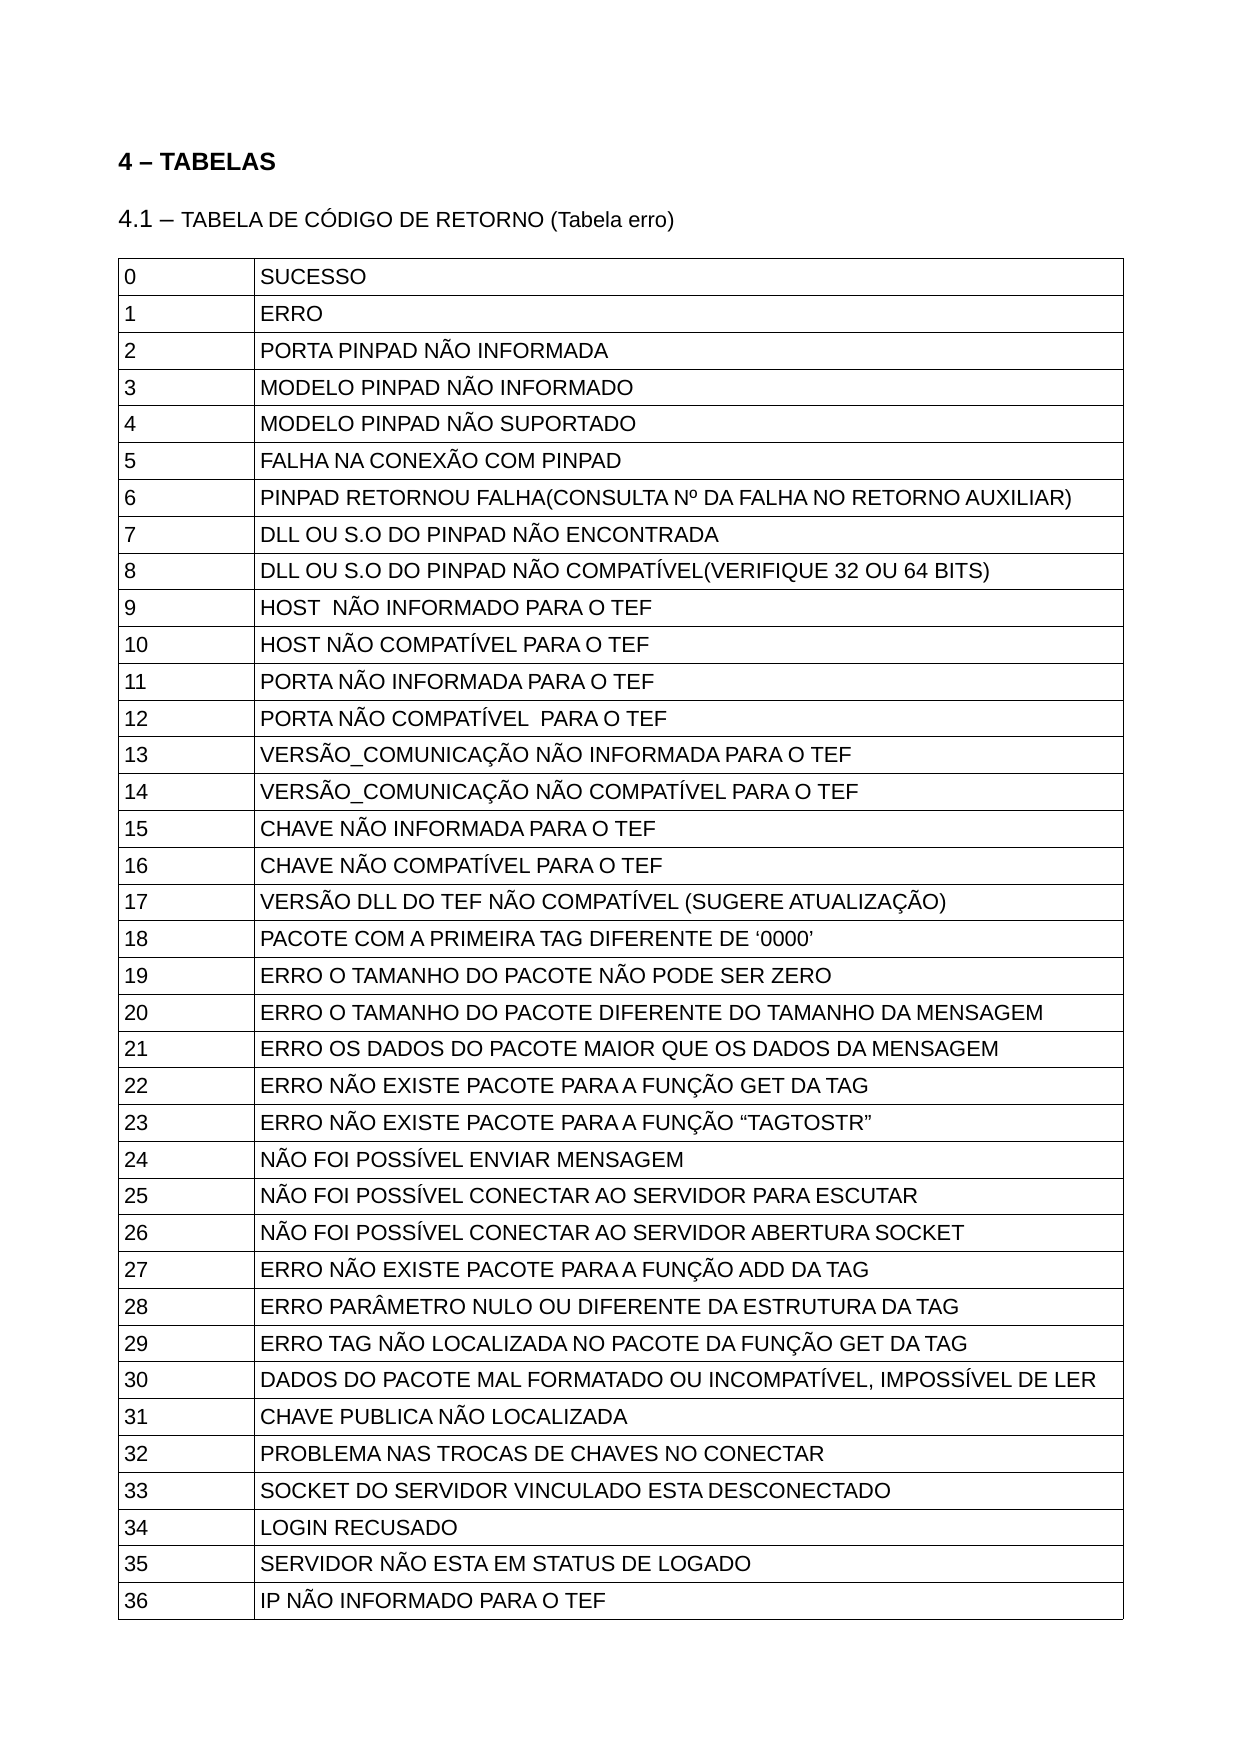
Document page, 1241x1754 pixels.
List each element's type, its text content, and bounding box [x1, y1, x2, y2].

table_cell 23 [119, 1105, 254, 1141]
table_cell MODELO PINPAD NÃO SUPORTADO [255, 406, 1123, 442]
table_cell DADOS DO PACOTE MAL FORMATADO OU INCOMPATÍVEL, IMPOSSÍVEL DE LER [255, 1362, 1123, 1398]
table_cell 19 [119, 958, 254, 994]
table_cell CHAVE PUBLICA NÃO LOCALIZADA [255, 1399, 1123, 1435]
table_cell VERSÃO_COMUNICAÇÃO NÃO COMPATÍVEL PARA O TEF [255, 774, 1123, 810]
table_cell 18 [119, 921, 254, 957]
table_cell 1 [119, 296, 254, 332]
table_header SUCESSO [255, 259, 1123, 295]
table_cell 14 [119, 774, 254, 810]
table_cell PORTA NÃO INFORMADA PARA O TEF [255, 664, 1123, 699]
table_cell 22 [119, 1068, 254, 1104]
table_cell 35 [119, 1546, 254, 1582]
table_cell SERVIDOR NÃO ESTA EM STATUS DE LOGADO [255, 1546, 1123, 1582]
table_cell 24 [119, 1142, 254, 1178]
table_cell VERSÃO DLL DO TEF NÃO COMPATÍVEL (SUGERE ATUALIZAÇÃO) [255, 885, 1123, 920]
table_cell PROBLEMA NAS TROCAS DE CHAVES NO CONECTAR [255, 1436, 1123, 1472]
table_cell VERSÃO_COMUNICAÇÃO NÃO INFORMADA PARA O TEF [255, 737, 1123, 773]
table_cell 33 [119, 1473, 254, 1508]
table_cell ERRO PARÂMETRO NULO OU DIFERENTE DA ESTRUTURA DA TAG [255, 1289, 1123, 1325]
table_cell ERRO NÃO EXISTE PACOTE PARA A FUNÇÃO “TAGTOSTR” [255, 1105, 1123, 1141]
table_cell 8 [119, 554, 254, 589]
table_cell CHAVE NÃO INFORMADA PARA O TEF [255, 811, 1123, 847]
table_header 0 [119, 259, 254, 295]
table_cell 20 [119, 995, 254, 1031]
text 4 – TABELAS [118, 147, 1122, 176]
table_cell MODELO PINPAD NÃO INFORMADO [255, 370, 1123, 405]
table_cell 16 [119, 848, 254, 883]
table_cell 11 [119, 664, 254, 699]
table_cell 21 [119, 1032, 254, 1067]
table_cell ERRO NÃO EXISTE PACOTE PARA A FUNÇÃO ADD DA TAG [255, 1252, 1123, 1288]
table_cell 10 [119, 627, 254, 663]
table_cell 6 [119, 480, 254, 516]
table_cell 17 [119, 885, 254, 920]
table_cell LOGIN RECUSADO [255, 1510, 1123, 1545]
table_cell 26 [119, 1215, 254, 1251]
table_cell IP NÃO INFORMADO PARA O TEF [255, 1583, 1123, 1619]
table_cell SOCKET DO SERVIDOR VINCULADO ESTA DESCONECTADO [255, 1473, 1123, 1508]
table_cell PORTA NÃO COMPATÍVEL PARA O TEF [255, 701, 1123, 736]
table_cell 9 [119, 590, 254, 626]
table_cell 2 [119, 333, 254, 369]
table_cell 3 [119, 370, 254, 405]
table_cell 5 [119, 443, 254, 479]
table_cell 27 [119, 1252, 254, 1288]
table_cell HOST NÃO INFORMADO PARA O TEF [255, 590, 1123, 626]
table_cell 30 [119, 1362, 254, 1398]
table_cell CHAVE NÃO COMPATÍVEL PARA O TEF [255, 848, 1123, 883]
table_cell ERRO [255, 296, 1123, 332]
table_cell FALHA NA CONEXÃO COM PINPAD [255, 443, 1123, 479]
table_cell PINPAD RETORNOU FALHA(CONSULTA Nº DA FALHA NO RETORNO AUXILIAR) [255, 480, 1123, 516]
table_cell 28 [119, 1289, 254, 1325]
table_cell 7 [119, 517, 254, 552]
table_cell 25 [119, 1179, 254, 1214]
table_cell ERRO NÃO EXISTE PACOTE PARA A FUNÇÃO GET DA TAG [255, 1068, 1123, 1104]
table_cell 4 [119, 406, 254, 442]
table_cell NÃO FOI POSSÍVEL CONECTAR AO SERVIDOR ABERTURA SOCKET [255, 1215, 1123, 1251]
table_cell 12 [119, 701, 254, 736]
table_cell NÃO FOI POSSÍVEL ENVIAR MENSAGEM [255, 1142, 1123, 1178]
table_cell ERRO TAG NÃO LOCALIZADA NO PACOTE DA FUNÇÃO GET DA TAG [255, 1326, 1123, 1361]
table_cell NÃO FOI POSSÍVEL CONECTAR AO SERVIDOR PARA ESCUTAR [255, 1179, 1123, 1214]
table_cell DLL OU S.O DO PINPAD NÃO ENCONTRADA [255, 517, 1123, 552]
table_cell 29 [119, 1326, 254, 1361]
table_cell ERRO OS DADOS DO PACOTE MAIOR QUE OS DADOS DA MENSAGEM [255, 1032, 1123, 1067]
table_cell PACOTE COM A PRIMEIRA TAG DIFERENTE DE ‘0000’ [255, 921, 1123, 957]
table_cell 15 [119, 811, 254, 847]
text 4.1 – TABELA DE CÓDIGO DE RETORNO (Tabela erro) [118, 204, 1122, 233]
table_cell HOST NÃO COMPATÍVEL PARA O TEF [255, 627, 1123, 663]
table_cell ERRO O TAMANHO DO PACOTE DIFERENTE DO TAMANHO DA MENSAGEM [255, 995, 1123, 1031]
table_cell 34 [119, 1510, 254, 1545]
table_cell 36 [119, 1583, 254, 1619]
table_cell 32 [119, 1436, 254, 1472]
table_cell 31 [119, 1399, 254, 1435]
table_cell DLL OU S.O DO PINPAD NÃO COMPATÍVEL(VERIFIQUE 32 OU 64 BITS) [255, 554, 1123, 589]
table_cell PORTA PINPAD NÃO INFORMADA [255, 333, 1123, 369]
table_cell 13 [119, 737, 254, 773]
table_cell ERRO O TAMANHO DO PACOTE NÃO PODE SER ZERO [255, 958, 1123, 994]
